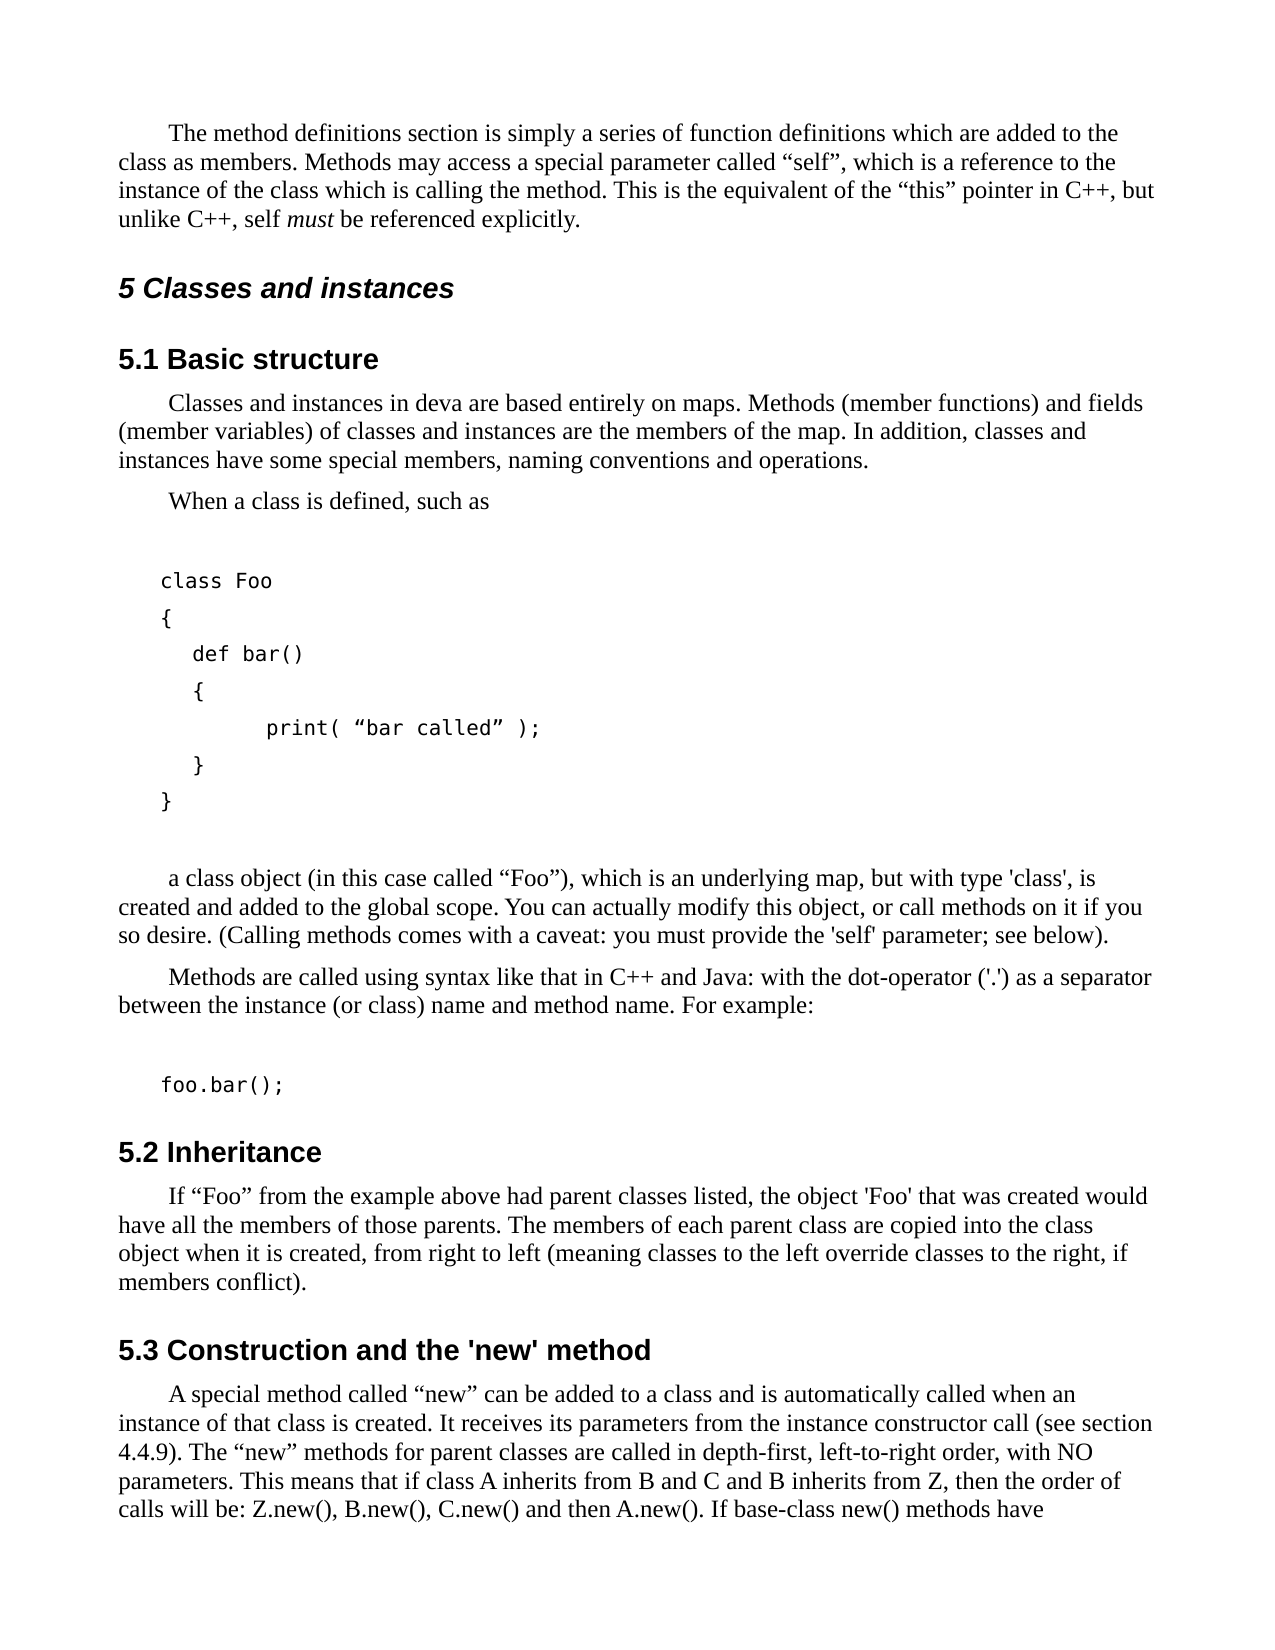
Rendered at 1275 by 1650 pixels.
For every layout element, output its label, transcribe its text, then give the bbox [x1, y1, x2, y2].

text print( “bar called” ); [118, 716, 1157, 740]
text class Foo [118, 569, 1157, 593]
text A special method called “new” can be added to a class and is automatically called when an instance of that class is created. It receives its parameters from the instance constructor call (see section 4.4.9). The “new” methods for parent classes are called in depth-first, left-to-right order, with NO parameters. This means that if class A inherits from B and C and B inherits from Z, then the order of calls will be: Z.new(), B.new(), C.new() and then A.new(). If base-class new() methods have [118, 1379, 1157, 1523]
subtitle 5.3 Construction and the 'new' method [118, 1333, 1157, 1367]
text a class object (in this case called “Foo”), which is an underlying map, but with type 'class', is created and added to the global scope. You can actually modify this object, or call methods on it if you so desire. (Calling methods comes with a caveat: you must provide the 'self' parameter; see below). [118, 863, 1157, 949]
text If “Foo” from the example above had parent classes listed, the object 'Foo' that was created would have all the members of those parents. The members of each parent class are copied into the class object when it is created, from right to left (meaning classes to the left override classes to the right, if members conflict). [118, 1181, 1157, 1296]
text The method definitions section is simply a series of function definitions which are added to the class as members. Methods may access a special parameter called “self”, which is a reference to the instance of the class which is calling the method. This is the equivalent of the “this” pointer in C++, but unlike C++, self must be referenced explicitly. [118, 118, 1157, 233]
subtitle 5 Classes and instances [118, 271, 1157, 304]
text } [118, 789, 1157, 814]
text { [118, 679, 1157, 703]
text foo.bar(); [118, 1073, 1157, 1097]
text Methods are called using syntax like that in C++ and Java: with the dot-operator ('.') as a separator between the instance (or class) name and method name. For example: [118, 962, 1157, 1019]
subtitle 5.1 Basic structure [118, 342, 1157, 375]
text Classes and instances in deva are based entirely on maps. Methods (member functions) and fields (member variables) of classes and instances are the members of the map. In addition, classes and instances have some special members, naming conventions and operations. [118, 388, 1157, 474]
text When a class is defined, such as [118, 486, 1157, 515]
text { [118, 606, 1157, 630]
subtitle 5.2 Inheritance [118, 1135, 1157, 1168]
text def bar() [118, 642, 1157, 667]
text } [118, 753, 1157, 777]
